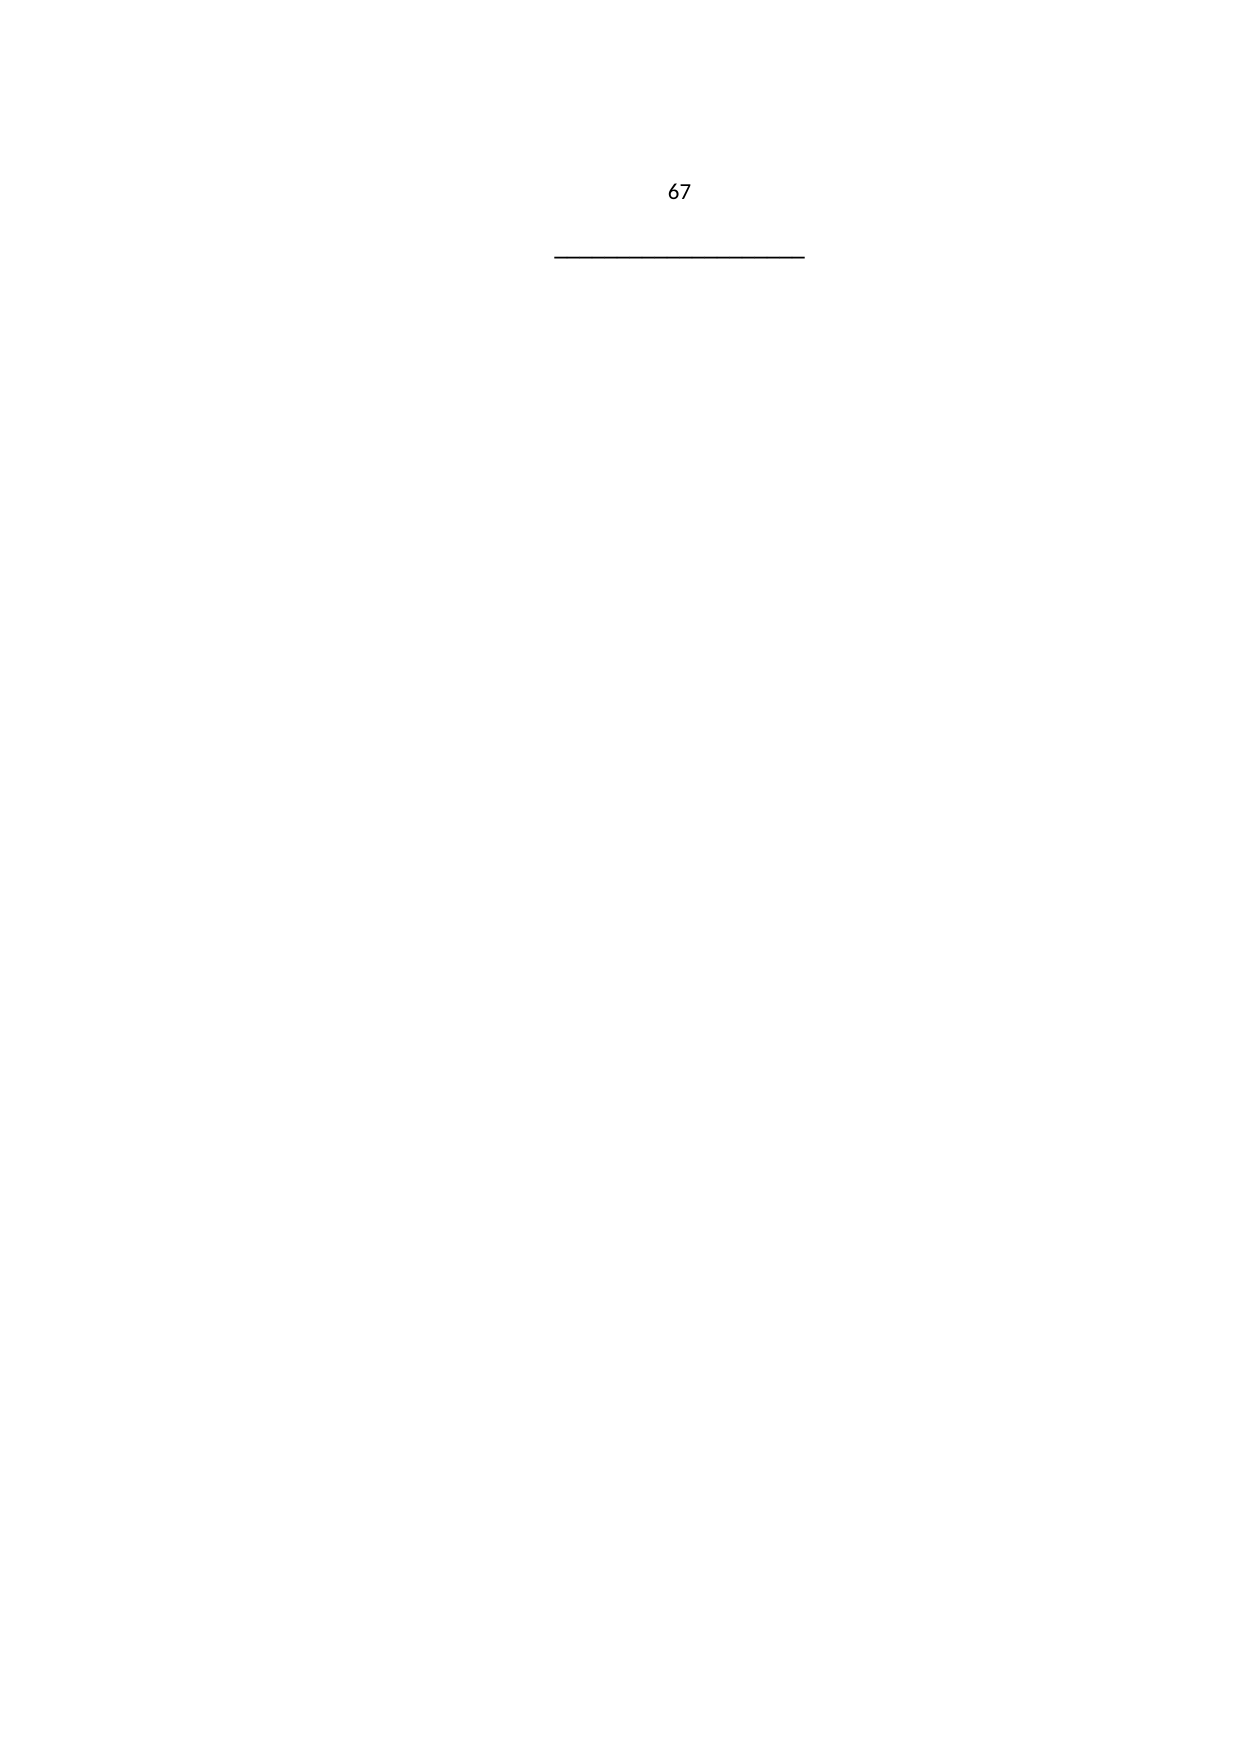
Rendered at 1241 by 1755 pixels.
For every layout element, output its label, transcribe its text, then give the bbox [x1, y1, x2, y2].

text ____________________ [177, 232, 1181, 260]
